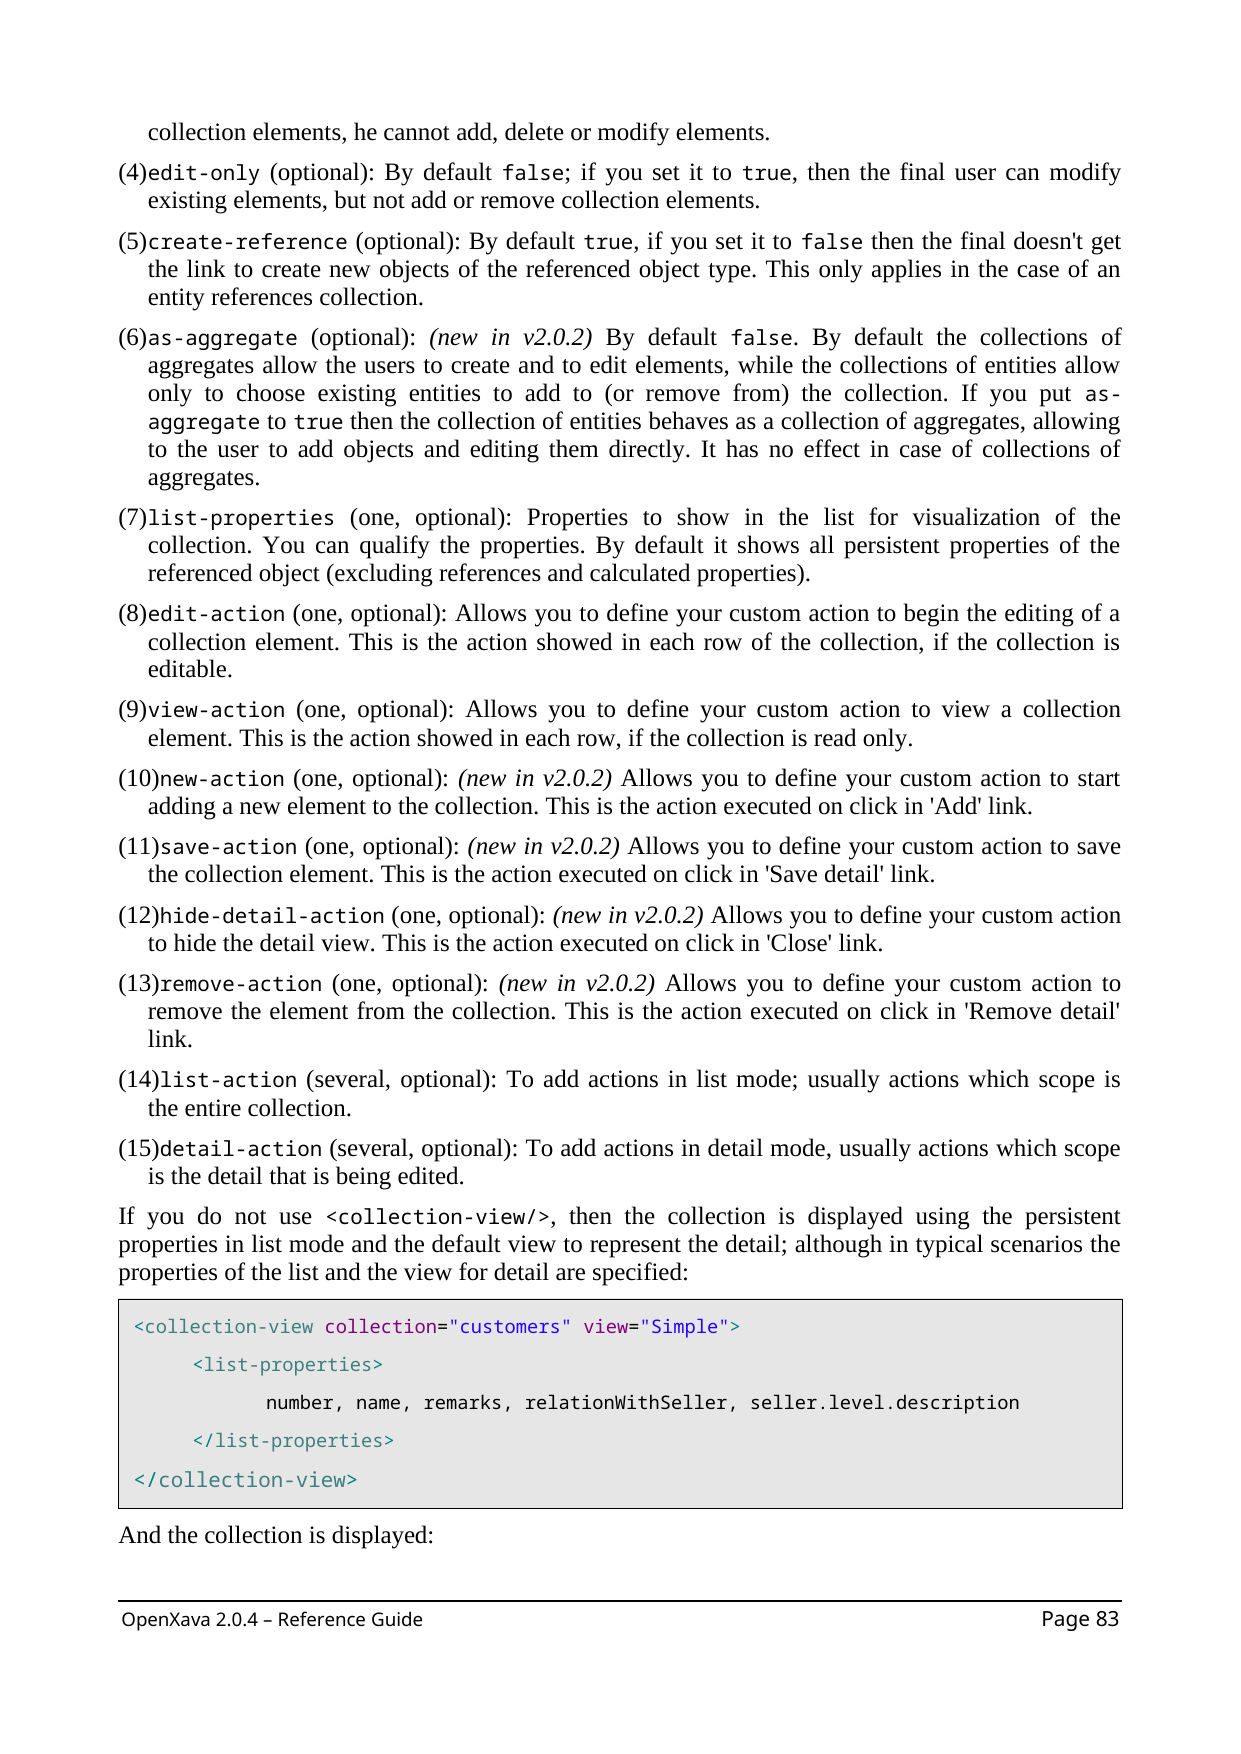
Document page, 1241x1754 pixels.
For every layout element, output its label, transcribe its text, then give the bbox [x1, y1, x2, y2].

list view-action (one, optional): Allows you to define your custom action to view a collection element. This is the action showed in each row, if the collection is read only. [118, 696, 1122, 751]
list save-action (one, optional): (new in v2.0.2) Allows you to define your custom action to save the collection element. This is the action executed on click in 'Save detail' link. [118, 832, 1122, 888]
list as-aggregate (optional): (new in v2.0.2) By default false. By default the collections of aggregates allow the users to create and to edit elements, while the collections of entities allow only to choose existing entities to add to (or remove from) the collection. If you put as-aggregate to true then the collection of entities behaves as a collection of aggregates, allowing to the user to add objects and editing them directly. It has no effect in case of collections of aggregates. [118, 323, 1122, 491]
text </collection-view> [119, 1451, 1122, 1508]
text <collection-view collection="customers" view="Simple"> [119, 1300, 1122, 1336]
list edit-action (one, optional): Allows you to define your custom action to begin the editing of a collection element. This is the action showed in each row of the collection, if the collection is editable. [118, 599, 1122, 683]
text number, name, remarks, relationWithSeller, seller.level.description [119, 1374, 1122, 1412]
list list-properties (one, optional): Properties to show in the list for visualization of the collection. You can qualify the properties. By default it shows all persistent properties of the referenced object (excluding references and calculated properties). [118, 503, 1122, 587]
list edit-only (optional): By default false; if you set it to true, then the final user can modify existing elements, but not add or remove collection elements. [118, 158, 1122, 214]
list new-action (one, optional): (new in v2.0.2) Allows you to define your custom action to start adding a new element to the collection. This is the action executed on click in 'Add' link. [118, 764, 1122, 820]
text </list-properties> [119, 1412, 1122, 1451]
text And the collection is displayed: [118, 1521, 1122, 1549]
text If you do not use <collection-view/>, then the collection is displayed using the persistent properties in list mode and the default view to represent the detail; although in typical scenarios the properties of the list and the view for detail are specified: [118, 1202, 1122, 1286]
list list-action (several, optional): To add actions in list mode; usually actions which scope is the entire collection. [118, 1065, 1122, 1121]
list remove-action (one, optional): (new in v2.0.2) Allows you to define your custom action to remove the element from the collection. This is the action executed on click in 'Remove detail' link. [118, 969, 1122, 1053]
list create-reference (optional): By default true, if you set it to false then the final doesn't get the link to create new objects of the referenced object type. This only applies in the case of an entity references collection. [118, 227, 1122, 310]
list hide-detail-action (one, optional): (new in v2.0.2) Allows you to define your custom action to hide the detail view. This is the action executed on click in 'Close' link. [118, 901, 1122, 957]
text <list-properties> [119, 1336, 1122, 1374]
list collection elements, he cannot add, delete or modify elements. [118, 118, 1122, 146]
list detail-action (several, optional): To add actions in detail mode, usually actions which scope is the detail that is being edited. [118, 1134, 1122, 1190]
